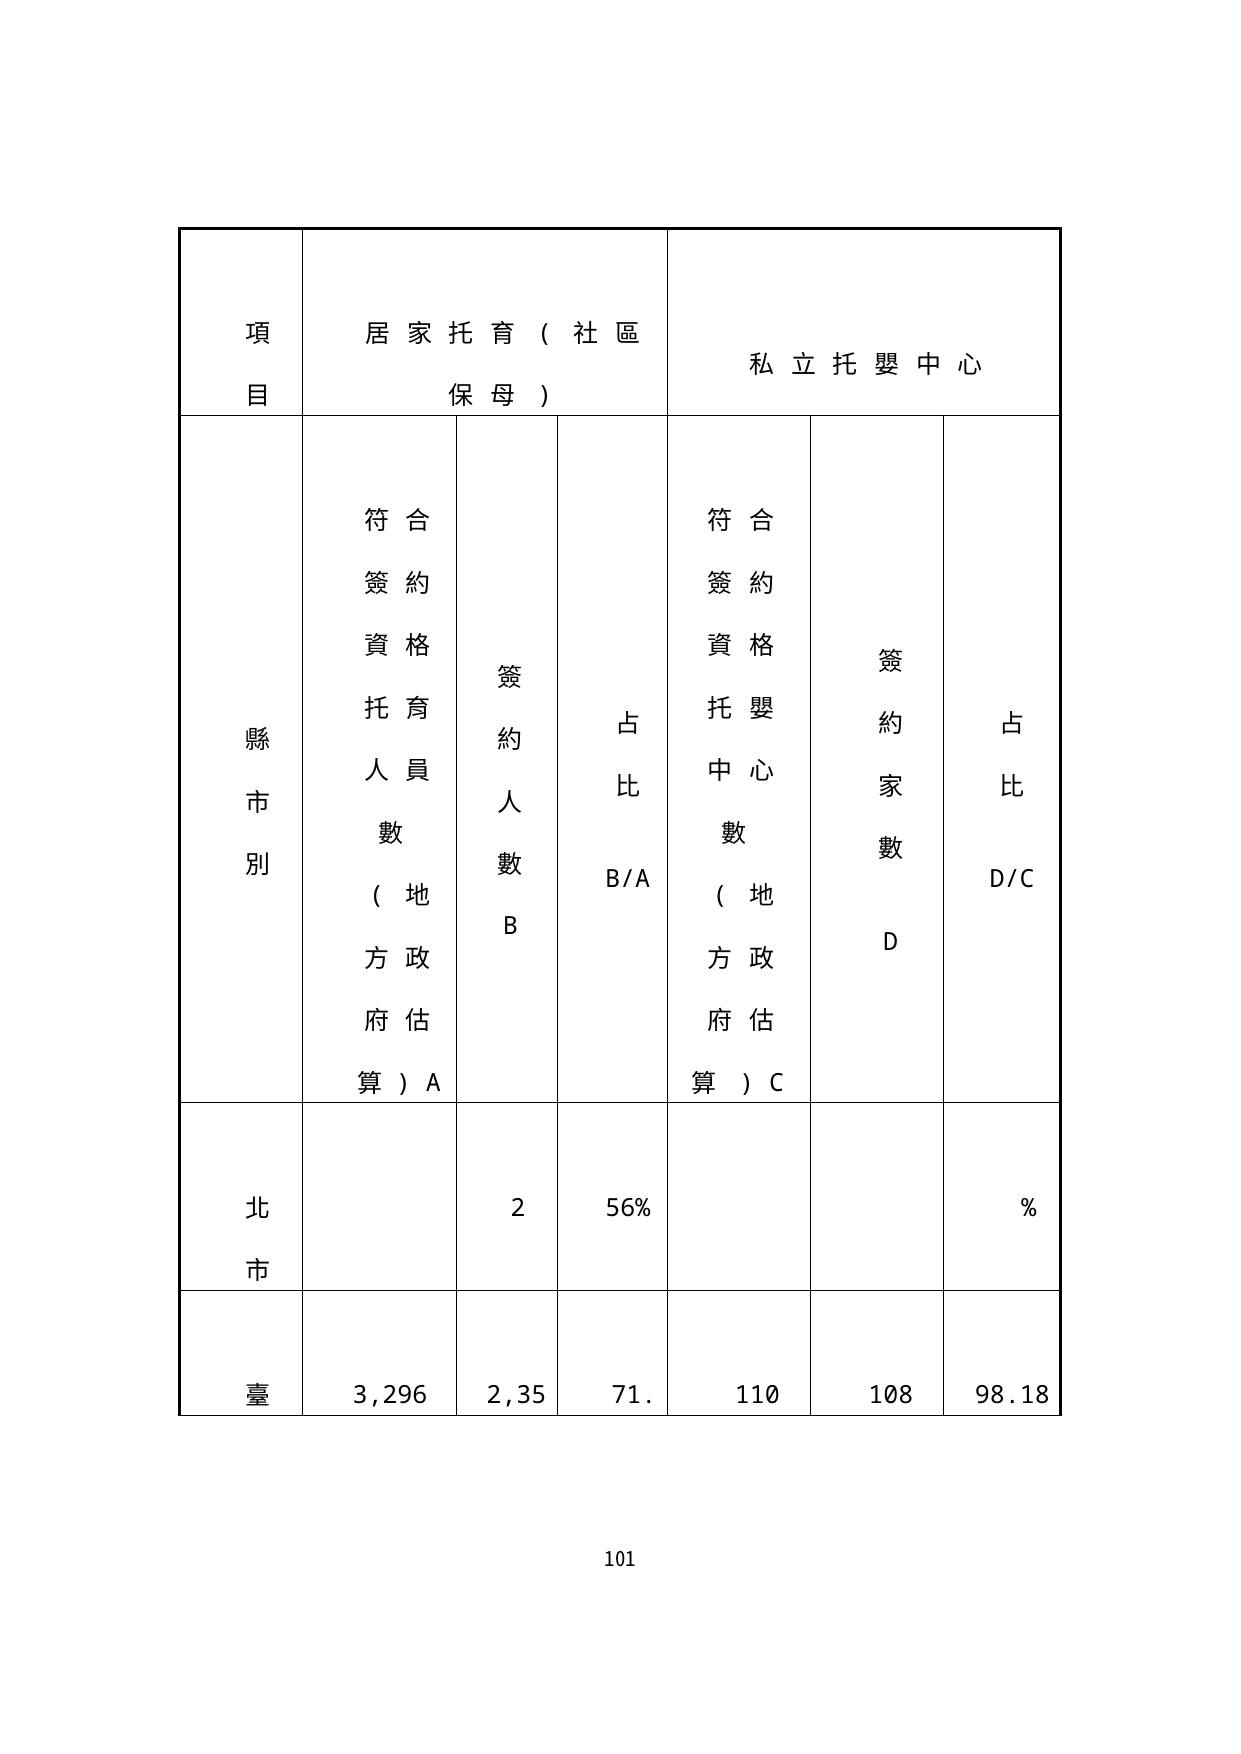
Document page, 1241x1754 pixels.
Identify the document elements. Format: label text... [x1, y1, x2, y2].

table_cell 占比 D/C [944, 416, 1059, 1102]
table_cell 2 [457, 1103, 557, 1290]
table_cell [811, 1103, 943, 1290]
table_cell 98.18 [944, 1291, 1059, 1415]
table_cell 符合簽約資格托嬰中心數(地方政府估算) C [668, 416, 810, 1102]
table_cell 108 [811, 1291, 943, 1415]
table_cell 簽約人數 B [457, 416, 557, 1102]
table_cell 符合簽約資格托育人員數(地方政府估算) A [303, 416, 456, 1102]
table_cell [668, 1103, 810, 1290]
table_cell 3,296 [303, 1291, 456, 1415]
table_header 居家托育(社區保母) [303, 230, 667, 415]
table_cell % [944, 1103, 1059, 1290]
table_header 項目 [181, 230, 302, 415]
table_cell 臺 [181, 1291, 302, 1415]
table_header 私立托嬰中心 [668, 230, 1059, 415]
table_cell 2,35 [457, 1291, 557, 1415]
table_cell 縣市別 [181, 416, 302, 1102]
table_cell 71. [558, 1291, 667, 1415]
table_cell [303, 1103, 456, 1290]
table_cell 56% [558, 1103, 667, 1290]
table_cell 占比 B/A [558, 416, 667, 1102]
table_cell 北市 [181, 1103, 302, 1290]
table_cell 簽約家數 D [811, 416, 943, 1102]
table_cell 110 [668, 1291, 810, 1415]
